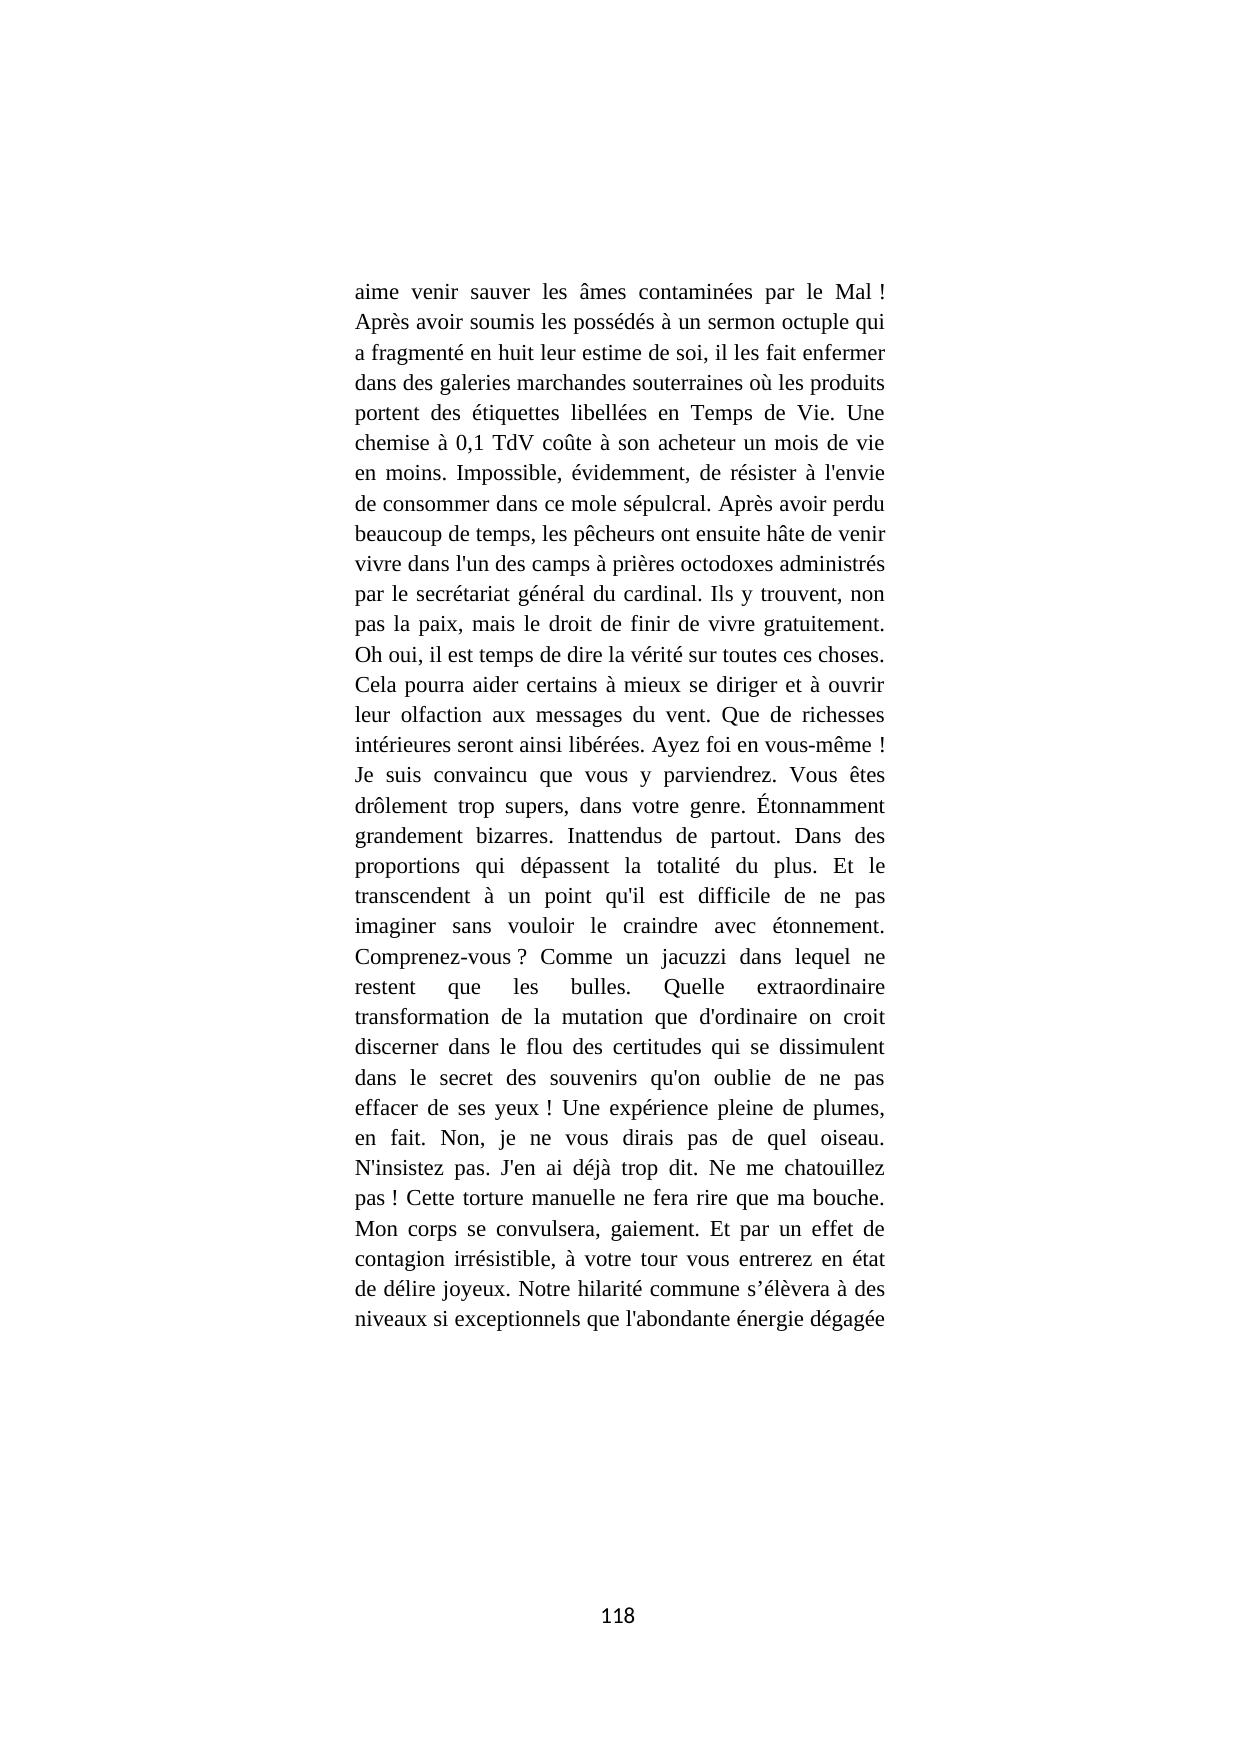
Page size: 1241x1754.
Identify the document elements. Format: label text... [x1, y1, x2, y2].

text aime venir sauver les âmes contaminées par le Mal ! Après avoir soumis les possédés à un sermon octuple qui a fragmenté en huit leur estime de soi, il les fait enfermer dans des galeries marchandes souterraines où les produits portent des étiquettes libellées en Temps de Vie. Une chemise à 0,1 TdV coûte à son acheteur un mois de vie en moins. Impossible, évidemment, de résister à l'envie de consommer dans ce mole sépulcral. Après avoir perdu beaucoup de temps, les pêcheurs ont ensuite hâte de venir vivre dans l'un des camps à prières octodoxes administrés par le secrétariat général du cardinal. Ils y trouvent, non pas la paix, mais le droit de finir de vivre gratuitement. Oh oui, il est temps de dire la vérité sur toutes ces choses. Cela pourra aider certains à mieux se diriger et à ouvrir leur olfaction aux messages du vent. Que de richesses intérieures seront ainsi libérées. Ayez foi en vous-même ! Je suis convaincu que vous y parviendrez. Vous êtes drôlement trop supers, dans votre genre. Étonnamment grandement bizarres. Inattendus de partout. Dans des proportions qui dépassent la totalité du plus. Et le transcendent à un point qu'il est difficile de ne pas imaginer sans vouloir le craindre avec étonnement. Comprenez-vous ? Comme un jacuzzi dans lequel ne restent que les bulles. Quelle extraordinaire transformation de la mutation que d'ordinaire on croit discerner dans le flou des certitudes qui se dissimulent dans le secret des souvenirs qu'on oublie de ne pas effacer de ses yeux ! Une expérience pleine de plumes, en fait. Non, je ne vous dirais pas de quel oiseau. N'insistez pas. J'en ai déjà trop dit. Ne me chatouillez pas ! Cette torture manuelle ne fera rire que ma bouche. Mon corps se convulsera, gaiement. Et par un effet de contagion irrésistible, à votre tour vous entrerez en état de délire joyeux. Notre hilarité commune s’élèvera à des niveaux si exceptionnels que l'abondante énergie dégagée [354, 278, 886, 1332]
